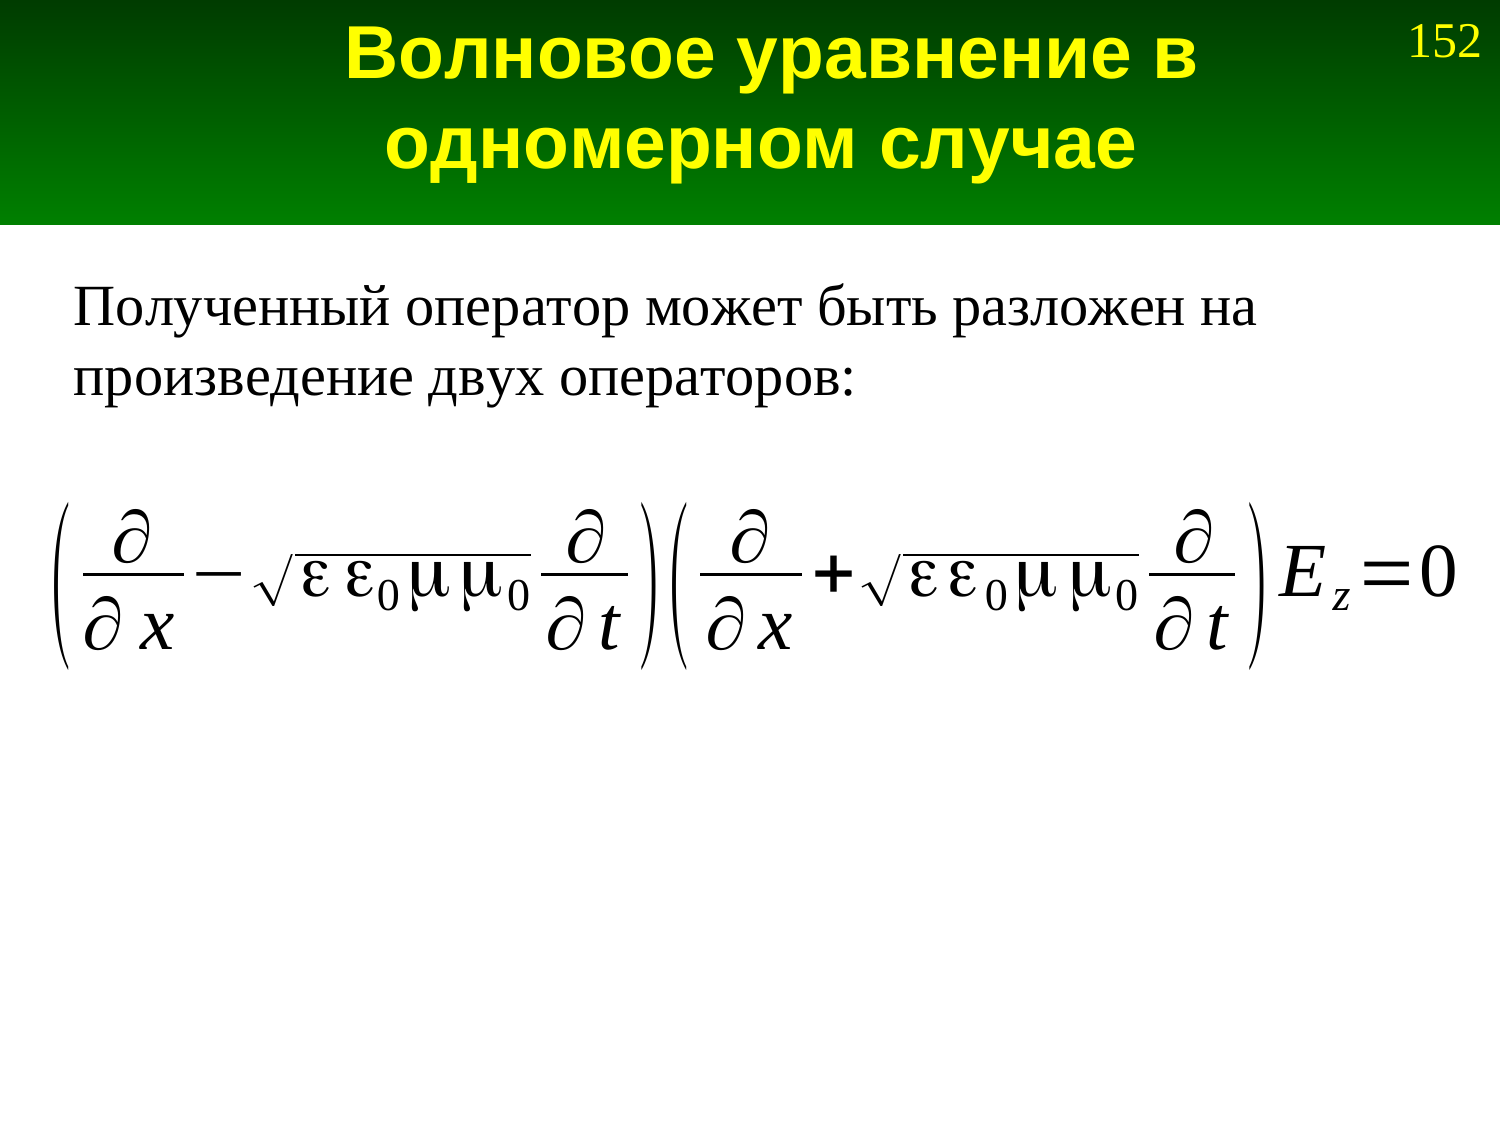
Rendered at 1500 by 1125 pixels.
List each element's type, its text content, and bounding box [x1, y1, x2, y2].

title Волновое уравнение в одномерном случае [123, 0, 1399, 192]
text_box Полученный оператор может быть разложен на произведение двух операторов: [59, 259, 1441, 485]
chart [29, 496, 1480, 673]
